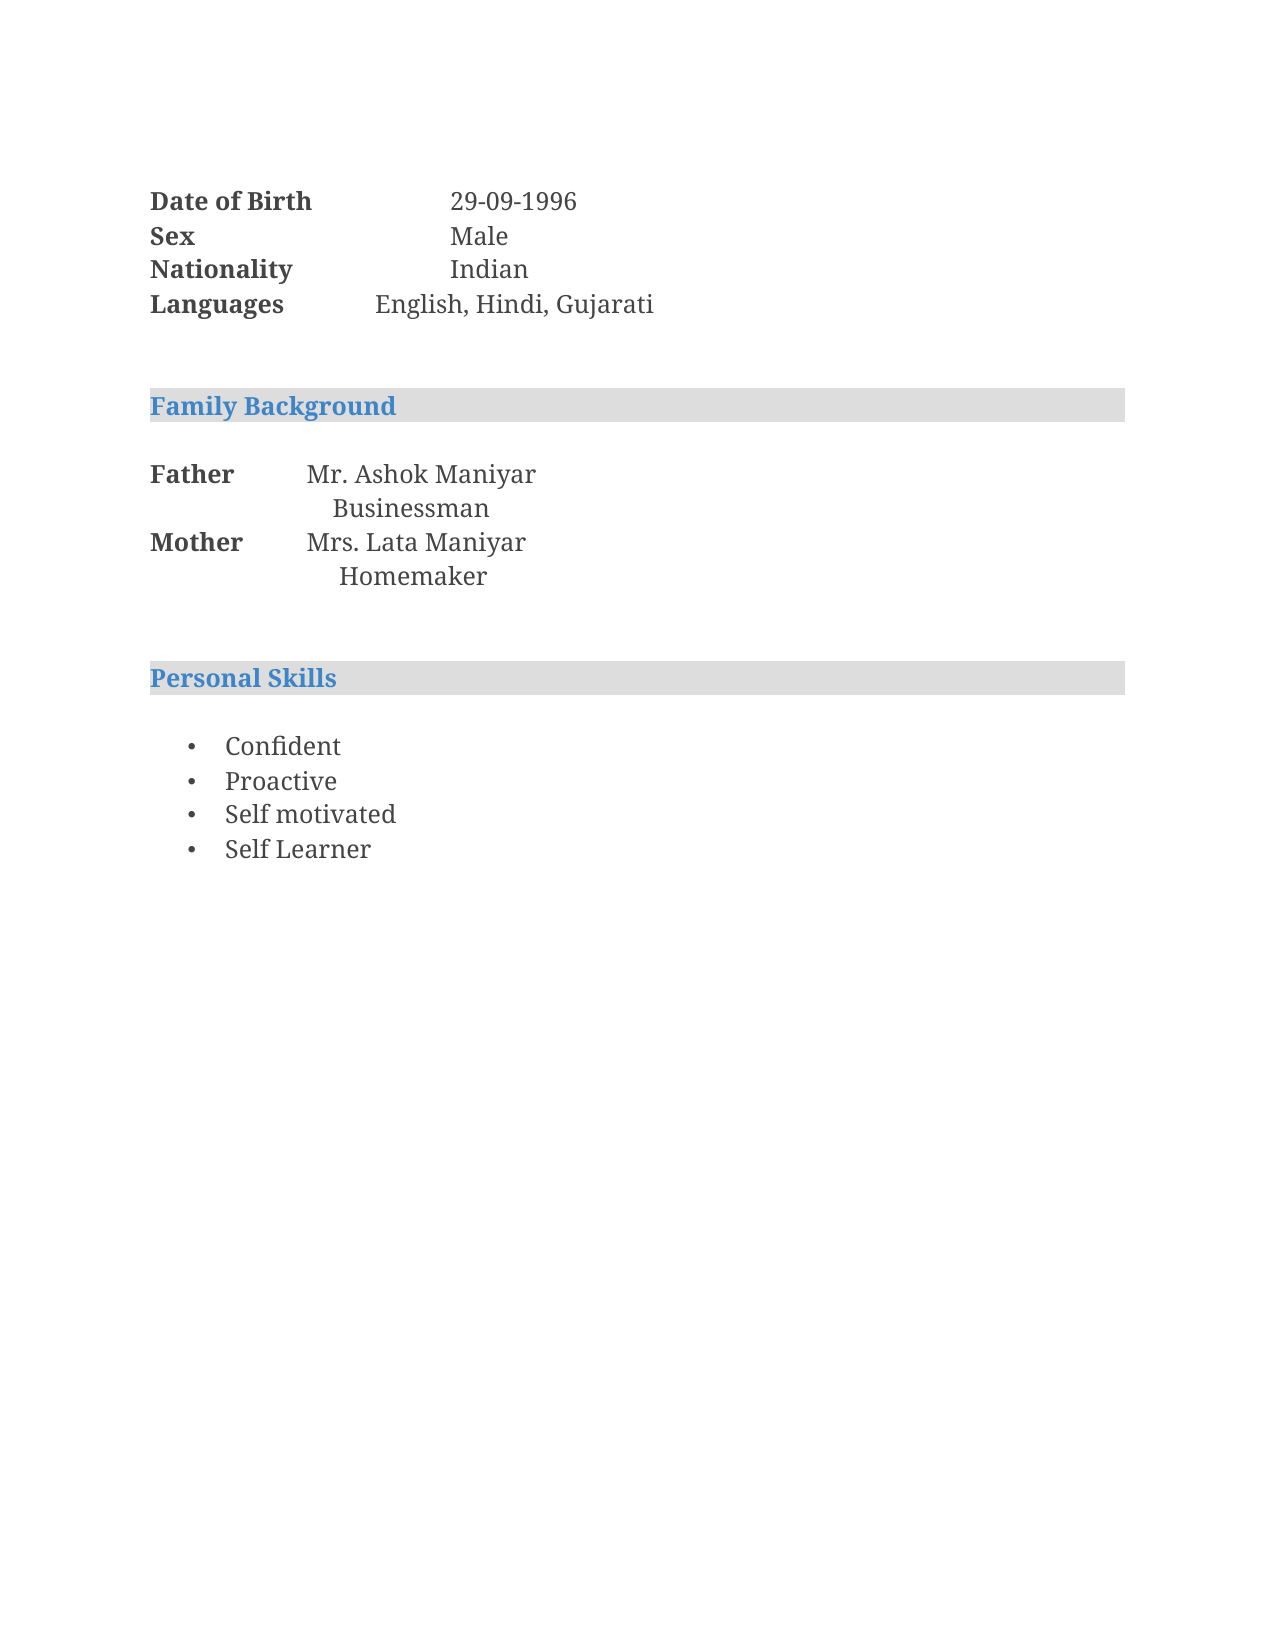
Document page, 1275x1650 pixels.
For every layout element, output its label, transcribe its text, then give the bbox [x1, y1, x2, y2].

text Languages English, Hindi, Gujarati [150, 286, 1125, 320]
list Proactive [187, 763, 1125, 797]
text Mother Mrs. Lata Maniyar [150, 525, 1125, 559]
text Businessman [150, 491, 1125, 525]
text Homemaker [150, 559, 1125, 593]
text Family Background [150, 388, 1125, 422]
list Confident [187, 729, 1125, 763]
text Personal Skills [150, 661, 1125, 695]
list Self motivated [187, 797, 1125, 831]
text Nationality Indian [150, 252, 1125, 286]
text Father Mr. Ashok Maniyar [150, 457, 1125, 491]
text Sex Male [150, 218, 1125, 252]
text Date of Birth 29-09-1996 [150, 184, 1125, 218]
list Self Learner [187, 831, 1125, 865]
